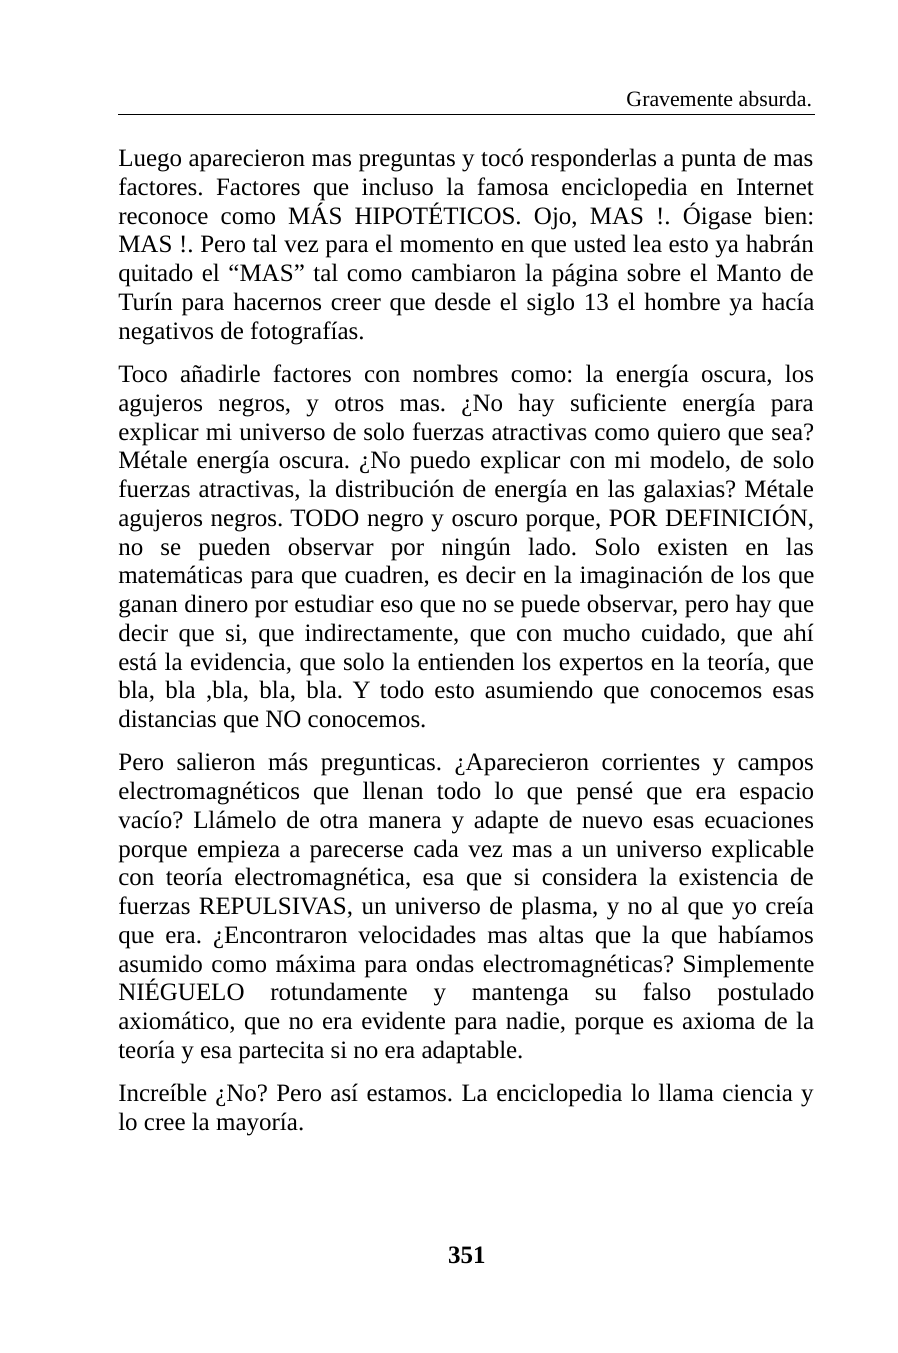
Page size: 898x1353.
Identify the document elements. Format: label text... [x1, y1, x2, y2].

text Toco añadirle factores con nombres como: la energía oscura, los agujeros negros, y otros mas. ¿No hay suficiente energía para explicar mi universo de solo fuerzas atractivas como quiero que sea? Métale energía oscura. ¿No puedo explicar con mi modelo, de solo fuerzas atractivas, la distribución de energía en las galaxias? Métale agujeros negros. TODO negro y oscuro porque, POR DEFINICIÓN, no se pueden observar por ningún lado. Solo existen en las matemáticas para que cuadren, es decir en la imaginación de los que ganan dinero por estudiar eso que no se puede observar, pero hay que decir que si, que indirectamente, que con mucho cuidado, que ahí está la evidencia, que solo la entienden los expertos en la teoría, que bla, bla ,bla, bla, bla. Y todo esto asumiendo que conocemos esas distancias que NO conocemos. [118, 359, 815, 733]
text Pero salieron más pregunticas. ¿Aparecieron corrientes y campos electromagnéticos que llenan todo lo que pensé que era espacio vacío? Llámelo de otra manera y adapte de nuevo esas ecuaciones porque empieza a parecerse cada vez mas a un universo explicable con teoría electromagnética, esa que si considera la existencia de fuerzas REPULSIVAS, un universo de plasma, y no al que yo creía que era. ¿Encontraron velocidades mas altas que la que habíamos asumido como máxima para ondas electromagnéticas? Simplemente NIÉGUELO rotundamente y mantenga su falso postulado axiomático, que no era evidente para nadie, porque es axioma de la teoría y esa partecita si no era adaptable. [118, 747, 815, 1064]
text Luego aparecieron mas preguntas y tocó responderlas a punta de mas factores. Factores que incluso la famosa enciclopedia en Internet reconoce como MÁS HIPOTÉTICOS. Ojo, MAS !. Óigase bien: MAS !. Pero tal vez para el momento en que usted lea esto ya habrán quitado el “MAS” tal como cambiaron la página sobre el Manto de Turín para hacernos creer que desde el siglo 13 el hombre ya hacía negativos de fotografías. [118, 143, 815, 344]
text Increíble ¿No? Pero así estamos. La enciclopedia lo llama ciencia y lo cree la mayoría. [118, 1078, 815, 1136]
